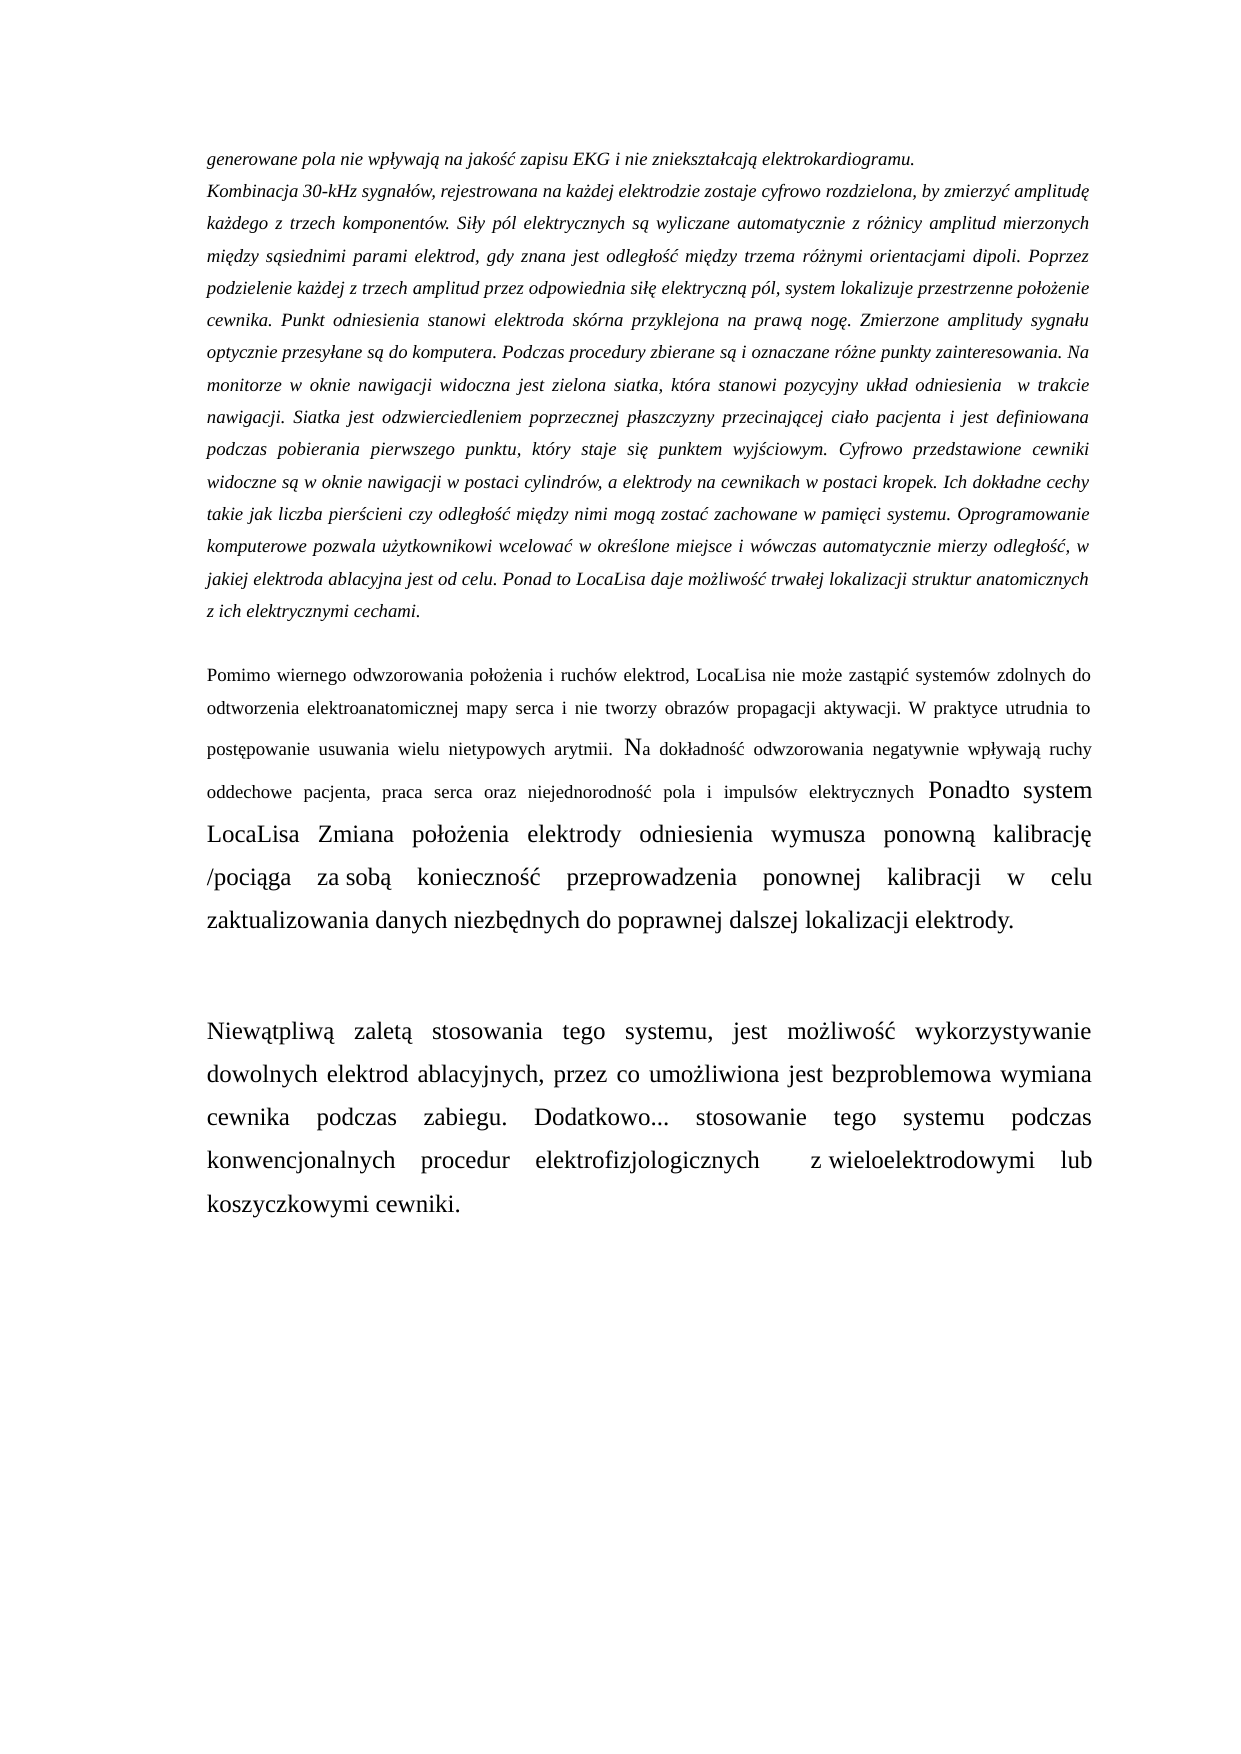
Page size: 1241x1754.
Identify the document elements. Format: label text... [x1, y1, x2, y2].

text Pomimo wiernego odwzorowania położenia i ruchów elektrod, LocaLisa nie może zastąpić systemów zdolnych do odtworzenia elektroanatomicznej mapy serca i nie tworzy obrazów propagacji aktywacji. W praktyce utrudnia to postępowanie usuwania wielu nietypowych arytmii. Na dokładność odwzorowania negatywnie wpływają ruchy oddechowe pacjenta, praca serca oraz niejednorodność pola i impulsów elektrycznych Ponadto system LocaLisa Zmiana położenia elektrody odniesienia wymusza ponowną kalibrację /pociąga za sobą konieczność przeprowadzenia ponownej kalibracji w celu zaktualizowania danych niezbędnych do poprawnej dalszej lokalizacji elektrody. [207, 664, 1093, 934]
text Kombinacja 30-kHz sygnałów, rejestrowana na każdej elektrodzie zostaje cyfrowo rozdzielona, by zmierzyć amplitudę każdego z trzech komponentów. Siły pól elektrycznych są wyliczane automatycznie z różnicy amplitud mierzonych między sąsiednimi parami elektrod, gdy znana jest odległość między trzema różnymi orientacjami dipoli. Poprzez podzielenie każdej z trzech amplitud przez odpowiednia siłę elektryczną pól, system lokalizuje przestrzenne położenie cewnika. Punkt odniesienia stanowi elektroda skórna przyklejona na prawą nogę. Zmierzone amplitudy sygnału optycznie przesyłane są do komputera. Podczas procedury zbierane są i oznaczane różne punkty zainteresowania. Na monitorze w oknie nawigacji widoczna jest zielona siatka, która stanowi pozycyjny układ odniesienia w trakcie nawigacji. Siatka jest odzwierciedleniem poprzecznej płaszczyzny przecinającej ciało pacjenta i jest definiowana podczas pobierania pierwszego punktu, który staje się punktem wyjściowym. Cyfrowo przedstawione cewniki widoczne są w oknie nawigacji w postaci cylindrów, a elektrody na cewnikach w postaci kropek. Ich dokładne cechy takie jak liczba pierścieni czy odległość między nimi mogą zostać zachowane w pamięci systemu. Oprogramowanie komputerowe pozwala użytkownikowi wcelować w określone miejsce i wówczas automatycznie mierzy odległość, w jakiej elektroda ablacyjna jest od celu. Ponad to LocaLisa daje możliwość trwałej lokalizacji struktur anatomicznych z ich elektrycznymi cechami. [207, 180, 1093, 621]
text generowane pola nie wpływają na jakość zapisu EKG i nie zniekształcają elektrokardiogramu. [207, 148, 1093, 169]
text Niewątpliwą zaletą stosowania tego systemu, jest możliwość wykorzystywanie dowolnych elektrod ablacyjnych, przez co umożliwiona jest bezproblemowa wymiana cewnika podczas zabiegu. Dodatkowo... stosowanie tego systemu podczas konwencjonalnych procedur elektrofizjologicznych z wieloelektrodowymi lub koszyczkowymi cewniki. [207, 1016, 1093, 1217]
